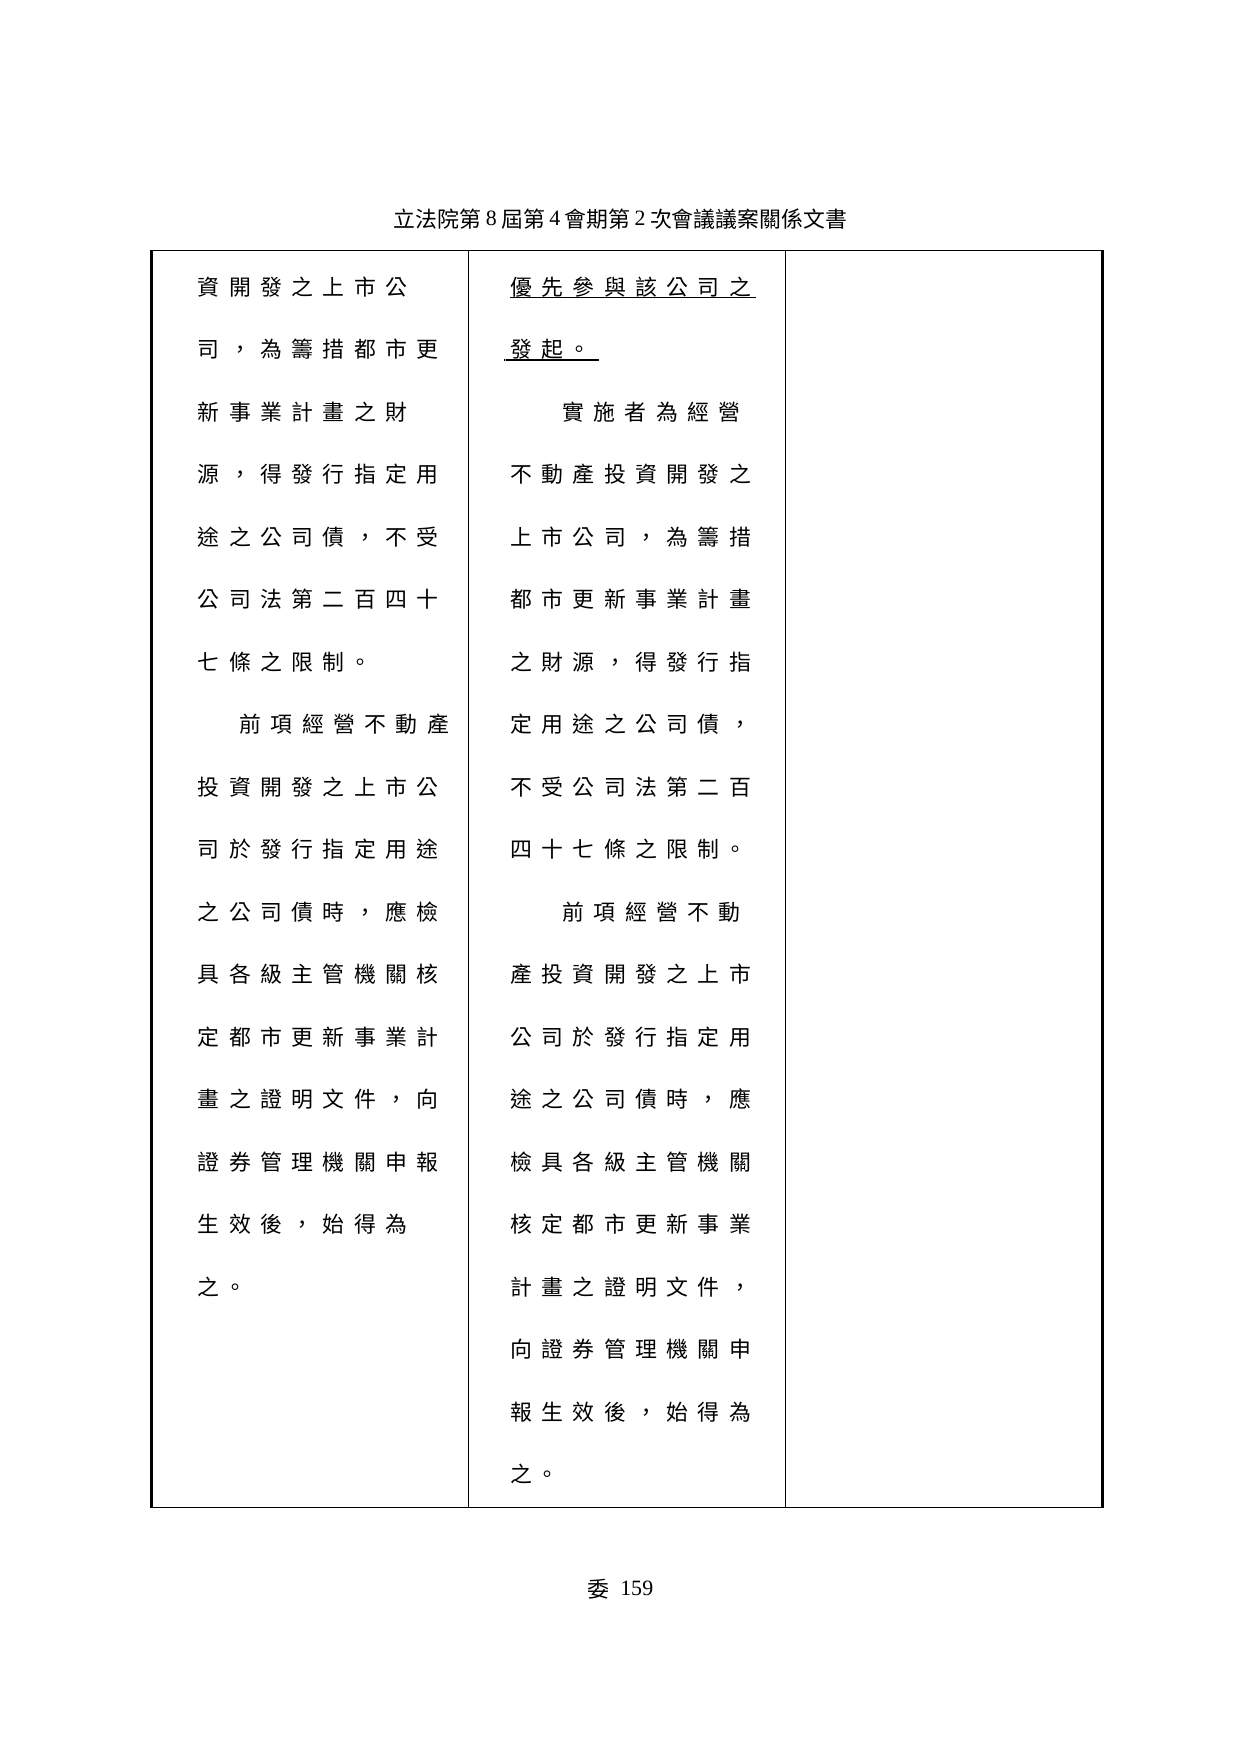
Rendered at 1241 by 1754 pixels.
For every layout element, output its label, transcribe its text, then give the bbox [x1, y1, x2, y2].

table_cell 資開發之上市公司，為籌措都市更新事業計畫之財源，得發行指定用途之公司債，不受公司法第二百四十七條之限制。 前項經營不動產投資開發之上市公司於發行指定用途之公司債時，應檢具各級主管機關核定都市更新事業計畫之證明文件，向證券管理機關申報生效後，始得為之。 [153, 251, 468, 1507]
table_cell [786, 251, 1101, 1507]
table_cell 優先參與該公司之發起。 實施者為經營不動產投資開發之上市公司，為籌措都市更新事業計畫之財源，得發行指定用途之公司債，不受公司法第二百四十七條之限制。 前項經營不動產投資開發之上市公司於發行指定用途之公司債時，應檢具各級主管機關核定都市更新事業計畫之證明文件，向證券管理機關申報生效後，始得為之。 [469, 251, 785, 1507]
